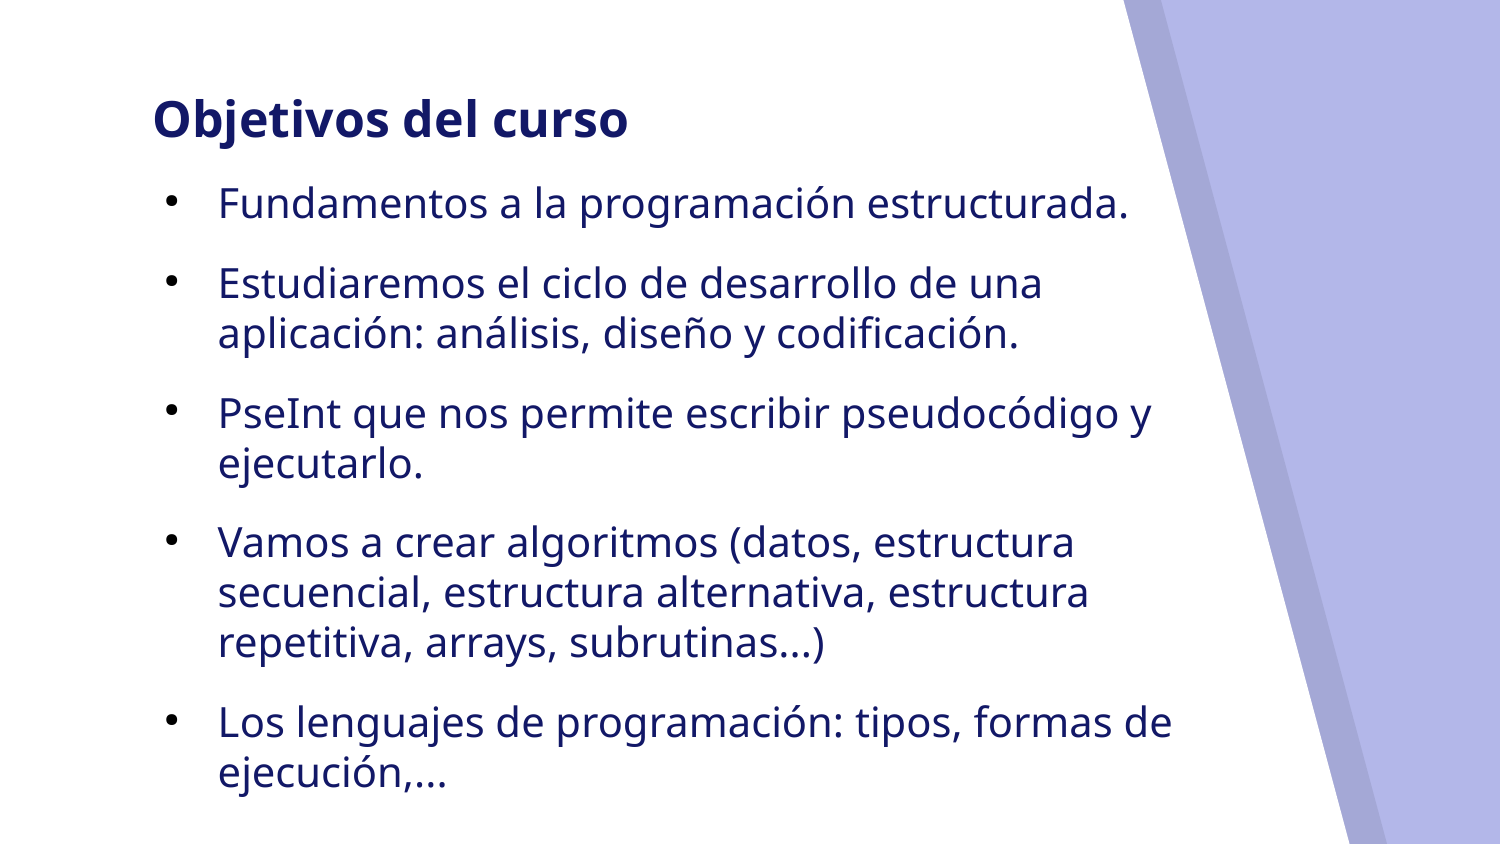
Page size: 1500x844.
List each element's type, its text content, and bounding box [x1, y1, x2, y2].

list Fundamentos a la programación estructurada. Estudiaremos el ciclo de desarrollo de una aplicación: análisis, diseño y codificación. PseInt que nos permite escribir pseudocódigo y ejecutarlo. Vamos a crear algoritmos (datos, estructura secuencial, estructura alternativa, estructura repetitiva, arrays, subrutinas...) Los lenguajes de programación: tipos, formas de ejecución,... [131, 162, 1252, 533]
title Objetivos del curso [137, 82, 1011, 162]
